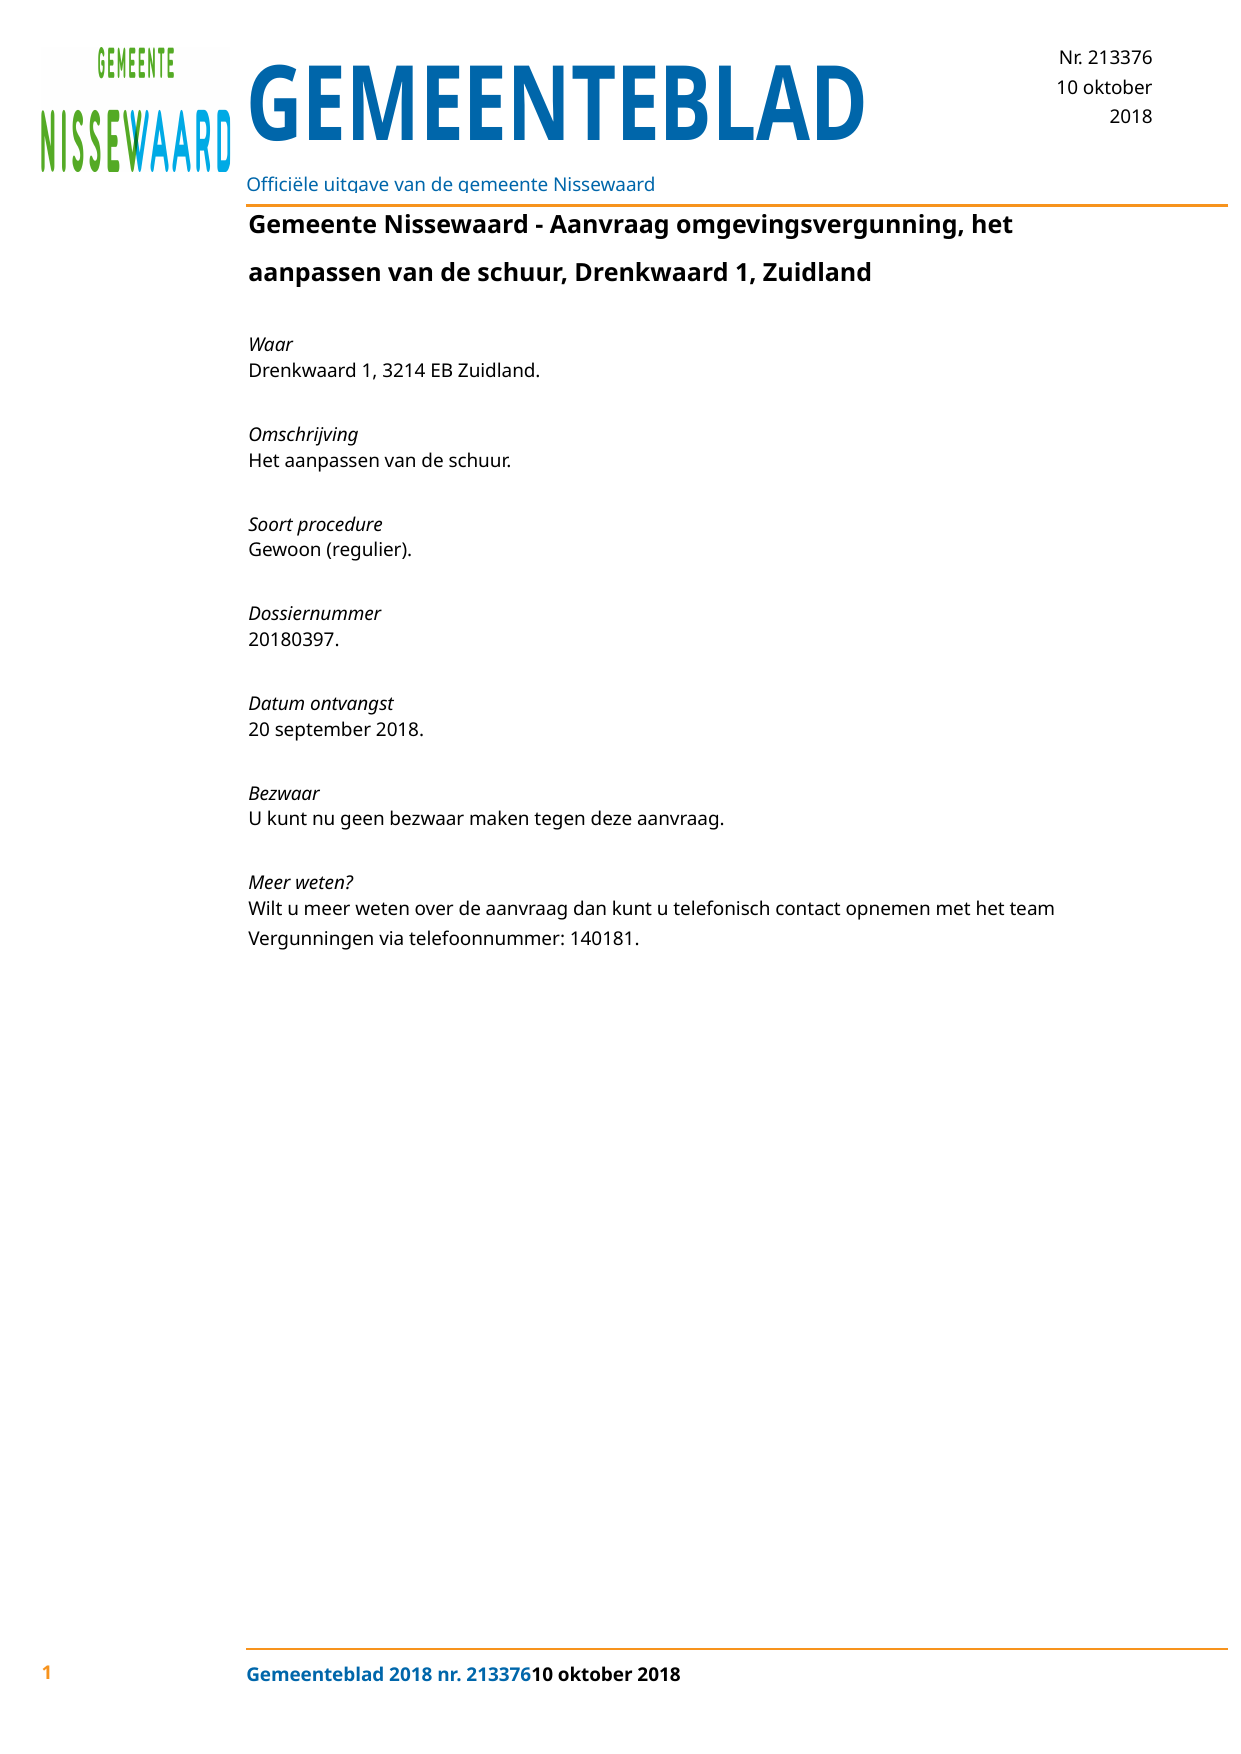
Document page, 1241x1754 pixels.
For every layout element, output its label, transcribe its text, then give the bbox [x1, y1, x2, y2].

text Datum ontvangst [248, 690, 1152, 716]
picture [176, 157, 187, 172]
text Drenkwaard 1, 3214 EB Zuidland. [248, 357, 1152, 383]
text Gewoon (regulier). [248, 537, 1152, 562]
text Waar [248, 331, 1152, 357]
text Dossiernummer [248, 601, 1152, 626]
text 20 september 2018. [248, 716, 1152, 742]
text Gemeente Nissewaard - Aanvraag omgevingsvergunning, het aanpassen van de schuur, Drenkwaard 1, Zuidland [248, 207, 1152, 288]
text Het aanpassen van de schuur. [248, 447, 1152, 473]
picture [200, 151, 206, 172]
picture [222, 122, 227, 160]
picture [154, 157, 165, 172]
text Bezwaar [248, 780, 1152, 806]
text Omschrijving [248, 421, 1152, 447]
picture [201, 122, 206, 138]
text Soort procedure [248, 511, 1152, 537]
text 20180397. [248, 626, 1152, 652]
picture [41, 47, 231, 172]
text Meer weten? [248, 869, 1152, 895]
text U kunt nu geen bezwaar maken tegen deze aanvraag. [248, 806, 1152, 831]
text Wilt u meer weten over de aanvraag dan kunt u telefonisch contact opnemen met het team Vergunningen via telefoonnummer: 140181. [248, 895, 1152, 951]
